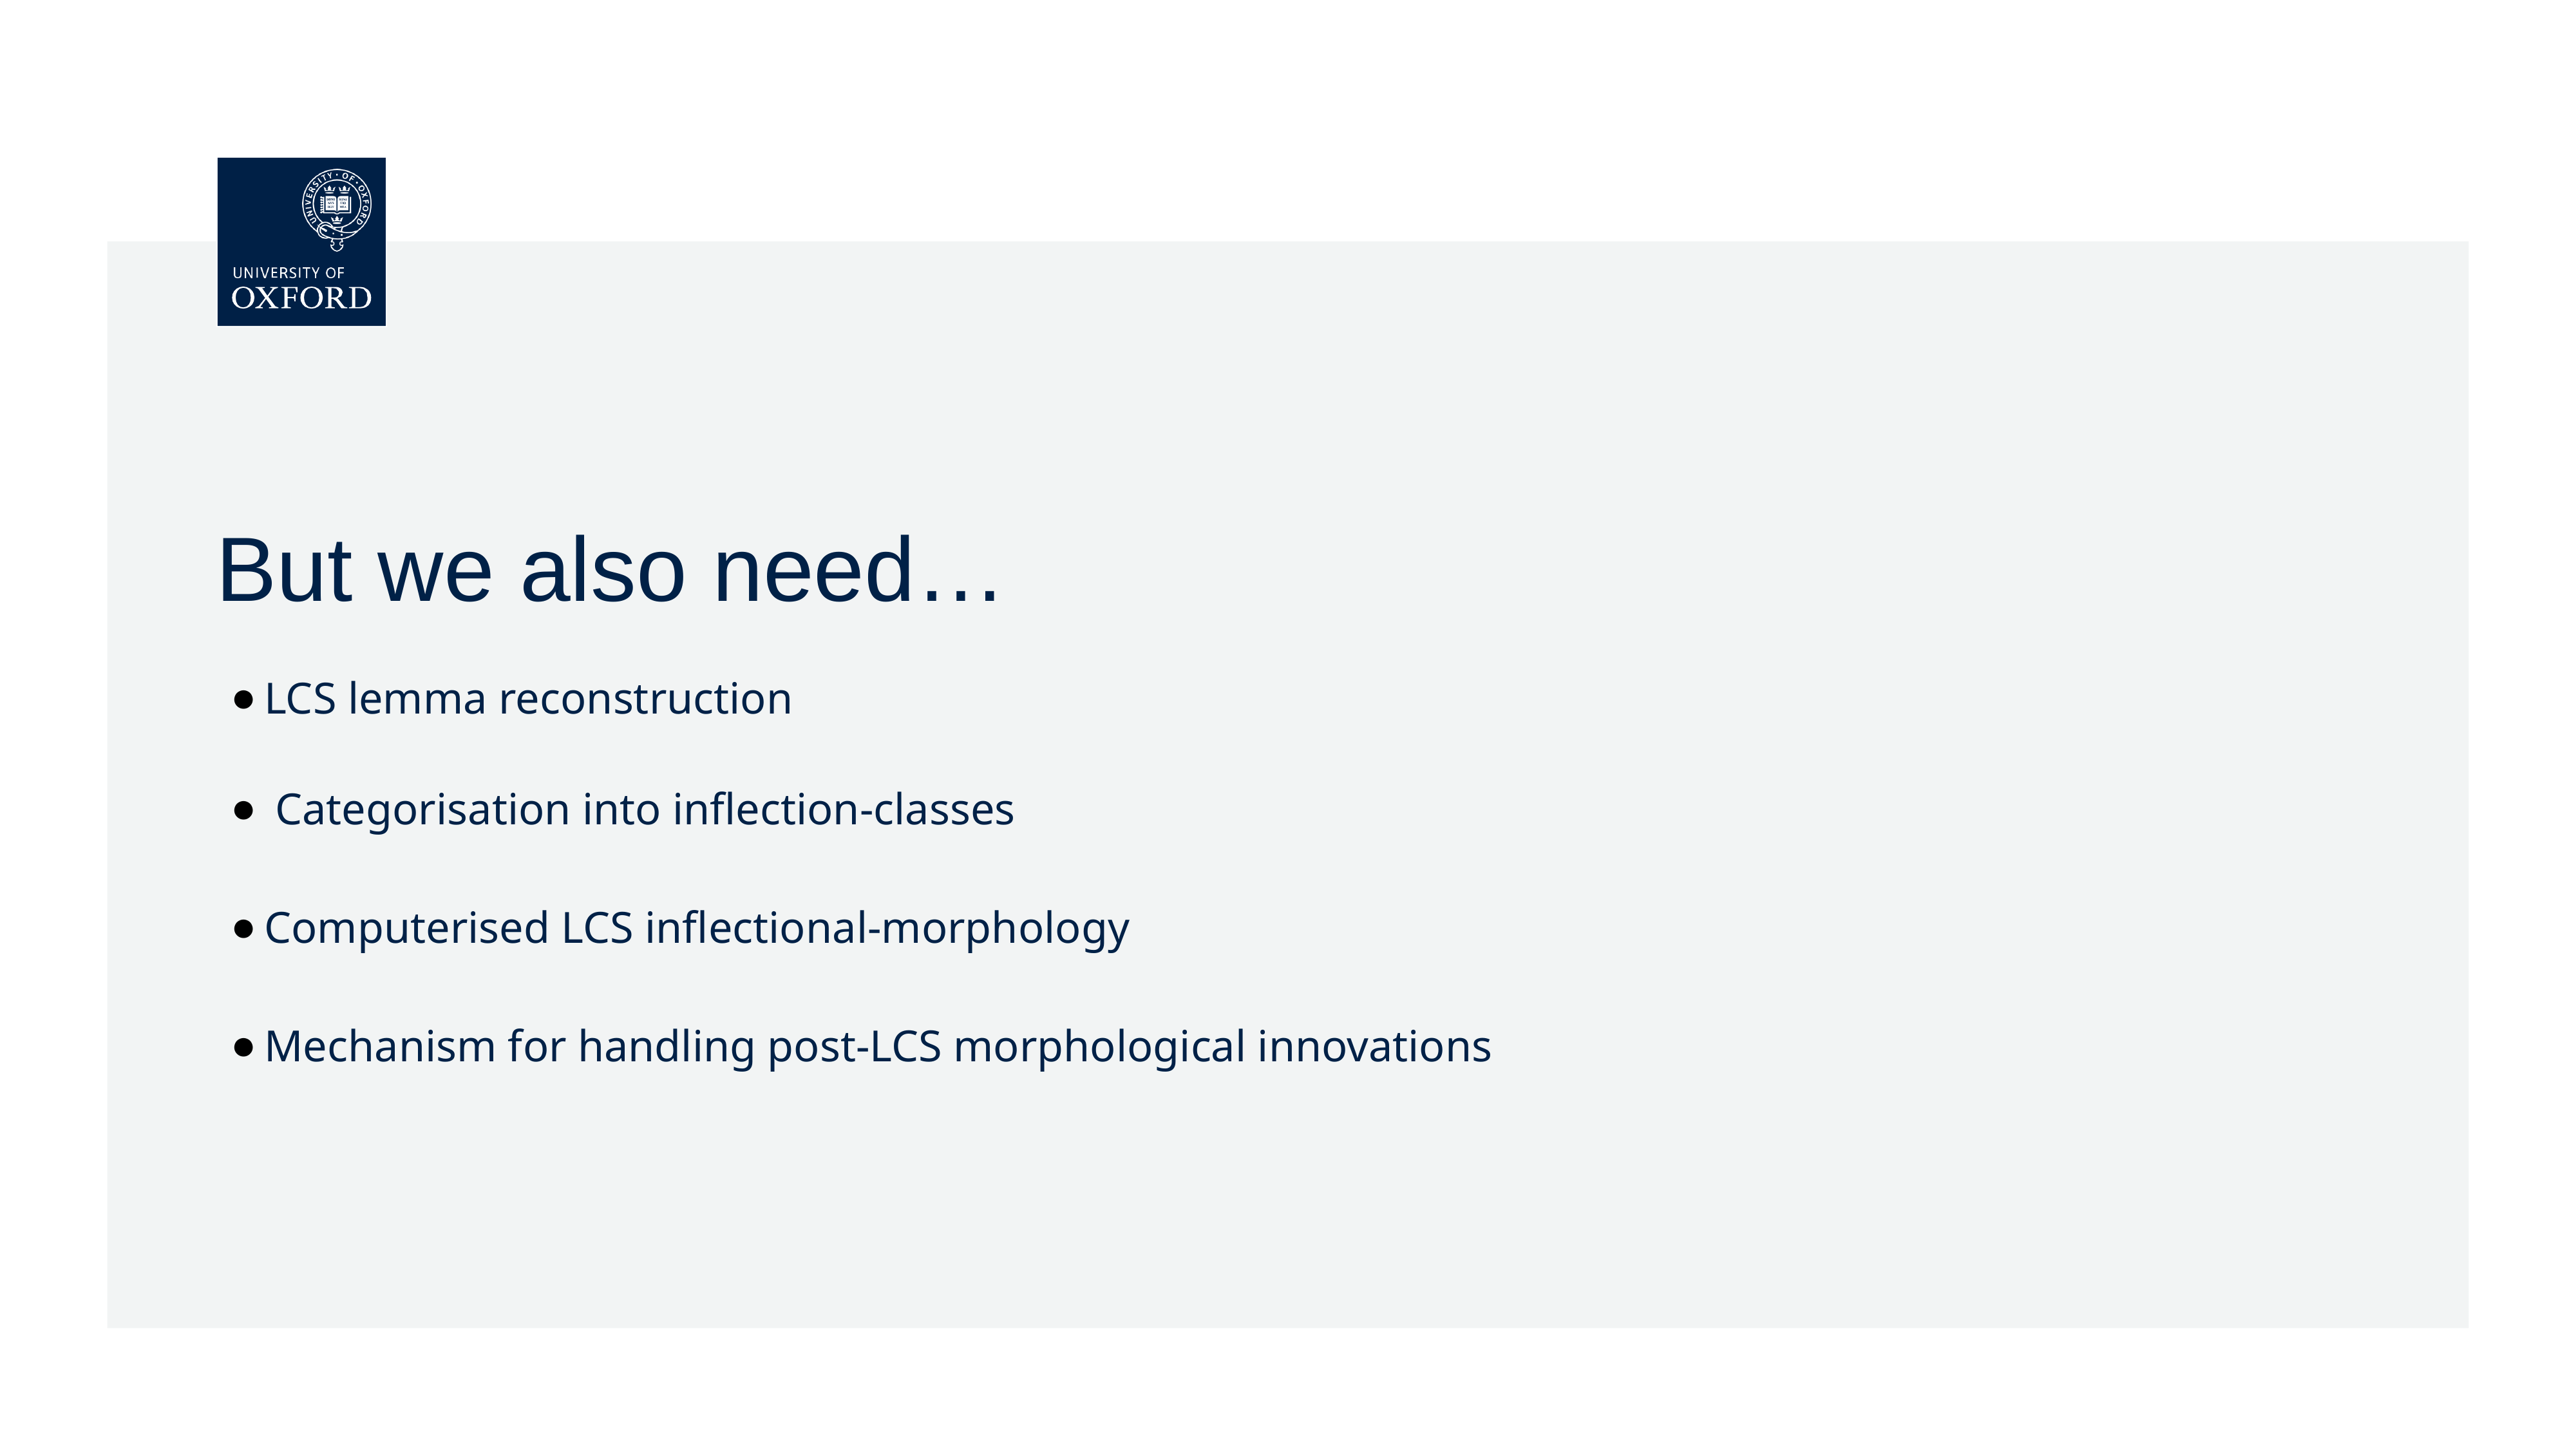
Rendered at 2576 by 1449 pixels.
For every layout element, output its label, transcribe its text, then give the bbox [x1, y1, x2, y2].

picture [338, 267, 344, 278]
picture [303, 267, 319, 278]
picture [289, 267, 296, 278]
list LCS lemma reconstruction Categorisation into inflection-classes Computerised LCS inflectional-morphology Mechanism for handling post-LCS morphological innovations [216, 663, 1977, 1251]
picture [234, 267, 241, 278]
picture [260, 267, 269, 278]
picture [245, 267, 252, 278]
picture [302, 169, 372, 252]
title But we also need… [216, 370, 1977, 620]
picture [326, 267, 336, 278]
picture [280, 267, 288, 278]
